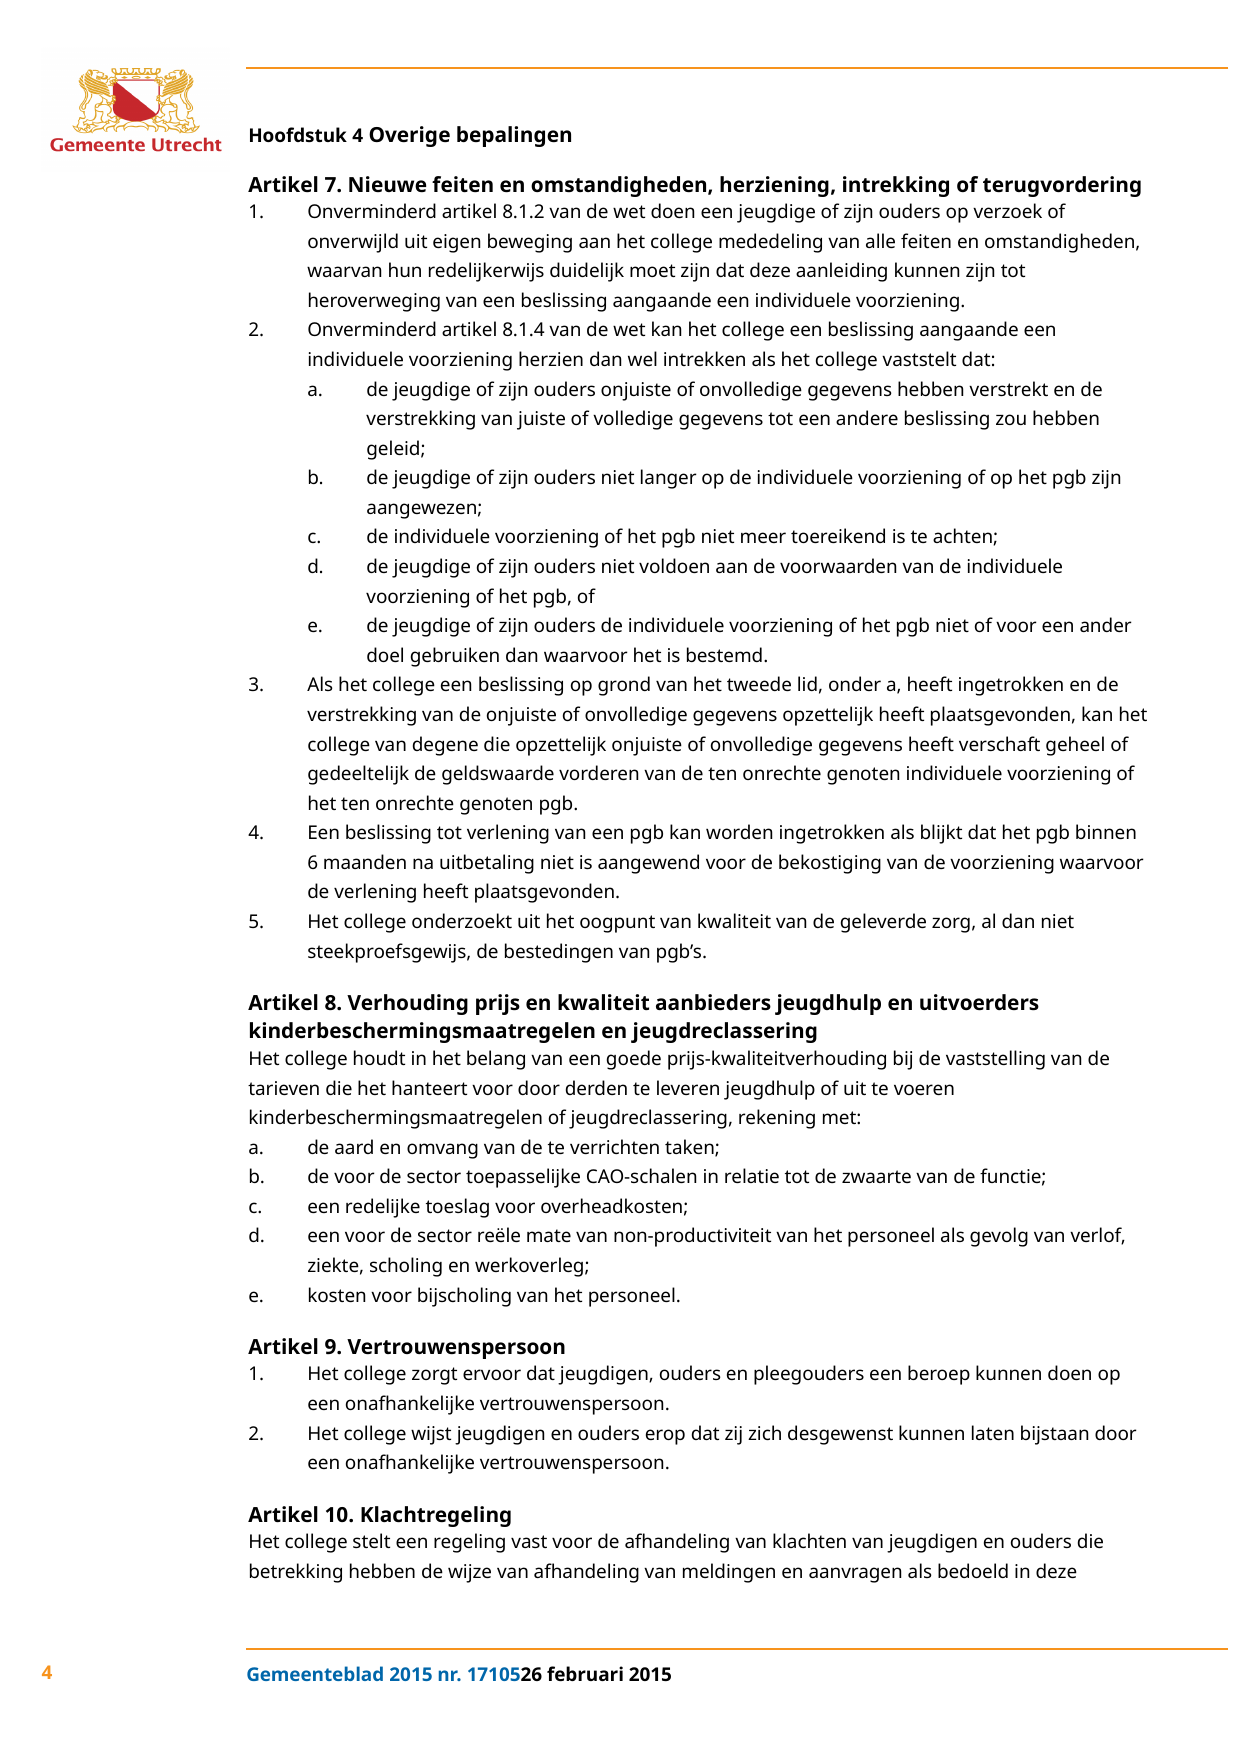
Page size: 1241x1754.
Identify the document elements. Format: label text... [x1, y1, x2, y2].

list Als het college een beslissing op grond van het tweede lid, onder a, heeft ingetrokken en de verstrekking van de onjuiste of onvolledige gegevens opzettelijk heeft plaatsgevonden, kan het college van degene die opzettelijk onjuiste of onvolledige gegevens heeft verschaft geheel of gedeeltelijk de geldswaarde vorderen van de ten onrechte genoten individuele voorziening of het ten onrechte genoten pgb. [248, 672, 1152, 816]
text Artikel 10. Klachtregeling [248, 1500, 1152, 1528]
list Onverminderd artikel 8.1.4 van de wet kan het college een beslissing aangaande een individuele voorziening herzien dan wel intrekken als het college vaststelt dat: [248, 317, 1152, 372]
text Artikel 8. Verhouding prijs en kwaliteit aanbieders jeugdhulp en uitvoerders kinderbeschermingsmaatregelen en jeugdreclassering [248, 988, 1152, 1045]
list de jeugdige of zijn ouders niet langer op de individuele voorziening of op het pgb zijn aangewezen; [307, 464, 1152, 520]
list de jeugdige of zijn ouders onjuiste of onvolledige gegevens hebben verstrekt en de verstrekking van juiste of volledige gegevens tot een andere beslissing zou hebben geleid; [307, 376, 1152, 461]
list de jeugdige of zijn ouders niet voldoen aan de voorwaarden van de individuele voorziening of het pgb, of [307, 553, 1152, 608]
list een redelijke toeslag voor overheadkosten; [248, 1193, 1152, 1219]
list Een beslissing tot verlening van een pgb kan worden ingetrokken als blijkt dat het pgb binnen 6 maanden na uitbetaling niet is aangewend voor de bekostiging van de voorziening waarvoor de verlening heeft plaatsgevonden. [248, 819, 1152, 904]
picture [41, 47, 231, 172]
list een voor de sector reële mate van non-productiviteit van het personeel als gevolg van verlof, ziekte, scholing en werkoverleg; [248, 1223, 1152, 1278]
text Het college stelt een regeling vast voor de afhandeling van klachten van jeugdigen en ouders die betrekking hebben de wijze van afhandeling van meldingen en aanvragen als bedoeld in deze [248, 1528, 1152, 1583]
list de voor de sector toepasselijke CAO-schalen in relatie tot de zwaarte van de functie; [248, 1163, 1152, 1189]
list kosten voor bijscholing van het personeel. [248, 1282, 1152, 1307]
text Hoofdstuk 4 Overige bepalingen [248, 121, 1152, 149]
list de individuele voorziening of het pgb niet meer toereikend is te achten; [307, 524, 1152, 549]
list de jeugdige of zijn ouders de individuele voorziening of het pgb niet of voor een ander doel gebruiken dan waarvoor het is bestemd. [307, 612, 1152, 668]
list Het college zorgt ervoor dat jeugdigen, ouders en pleegouders een beroep kunnen doen op een onafhankelijke vertrouwenspersoon. [248, 1361, 1152, 1416]
text Het college houdt in het belang van een goede prijs-kwaliteitverhouding bij de vaststelling van de tarieven die het hanteert voor door derden te leveren jeugdhulp of uit te voeren kinderbeschermingsmaatregelen of jeugdreclassering, rekening met: [248, 1045, 1152, 1130]
list Het college onderzoekt uit het oogpunt van kwaliteit van de geleverde zorg, al dan niet steekproefsgewijs, de bestedingen van pgb’s. [248, 908, 1152, 963]
list Onverminderd artikel 8.1.2 van de wet doen een jeugdige of zijn ouders op verzoek of onverwijld uit eigen beweging aan het college mededeling van alle feiten en omstandigheden, waarvan hun redelijkerwijs duidelijk moet zijn dat deze aanleiding kunnen zijn tot heroverweging van een beslissing aangaande een individuele voorziening. [248, 198, 1152, 313]
text Artikel 9. Vertrouwenspersoon [248, 1332, 1152, 1361]
list Het college wijst jeugdigen en ouders erop dat zij zich desgewenst kunnen laten bijstaan door een onafhankelijke vertrouwenspersoon. [248, 1420, 1152, 1475]
list de aard en omvang van de te verrichten taken; [248, 1134, 1152, 1159]
text Artikel 7. Nieuwe feiten en omstandigheden, herziening, intrekking of terugvordering [248, 170, 1152, 198]
